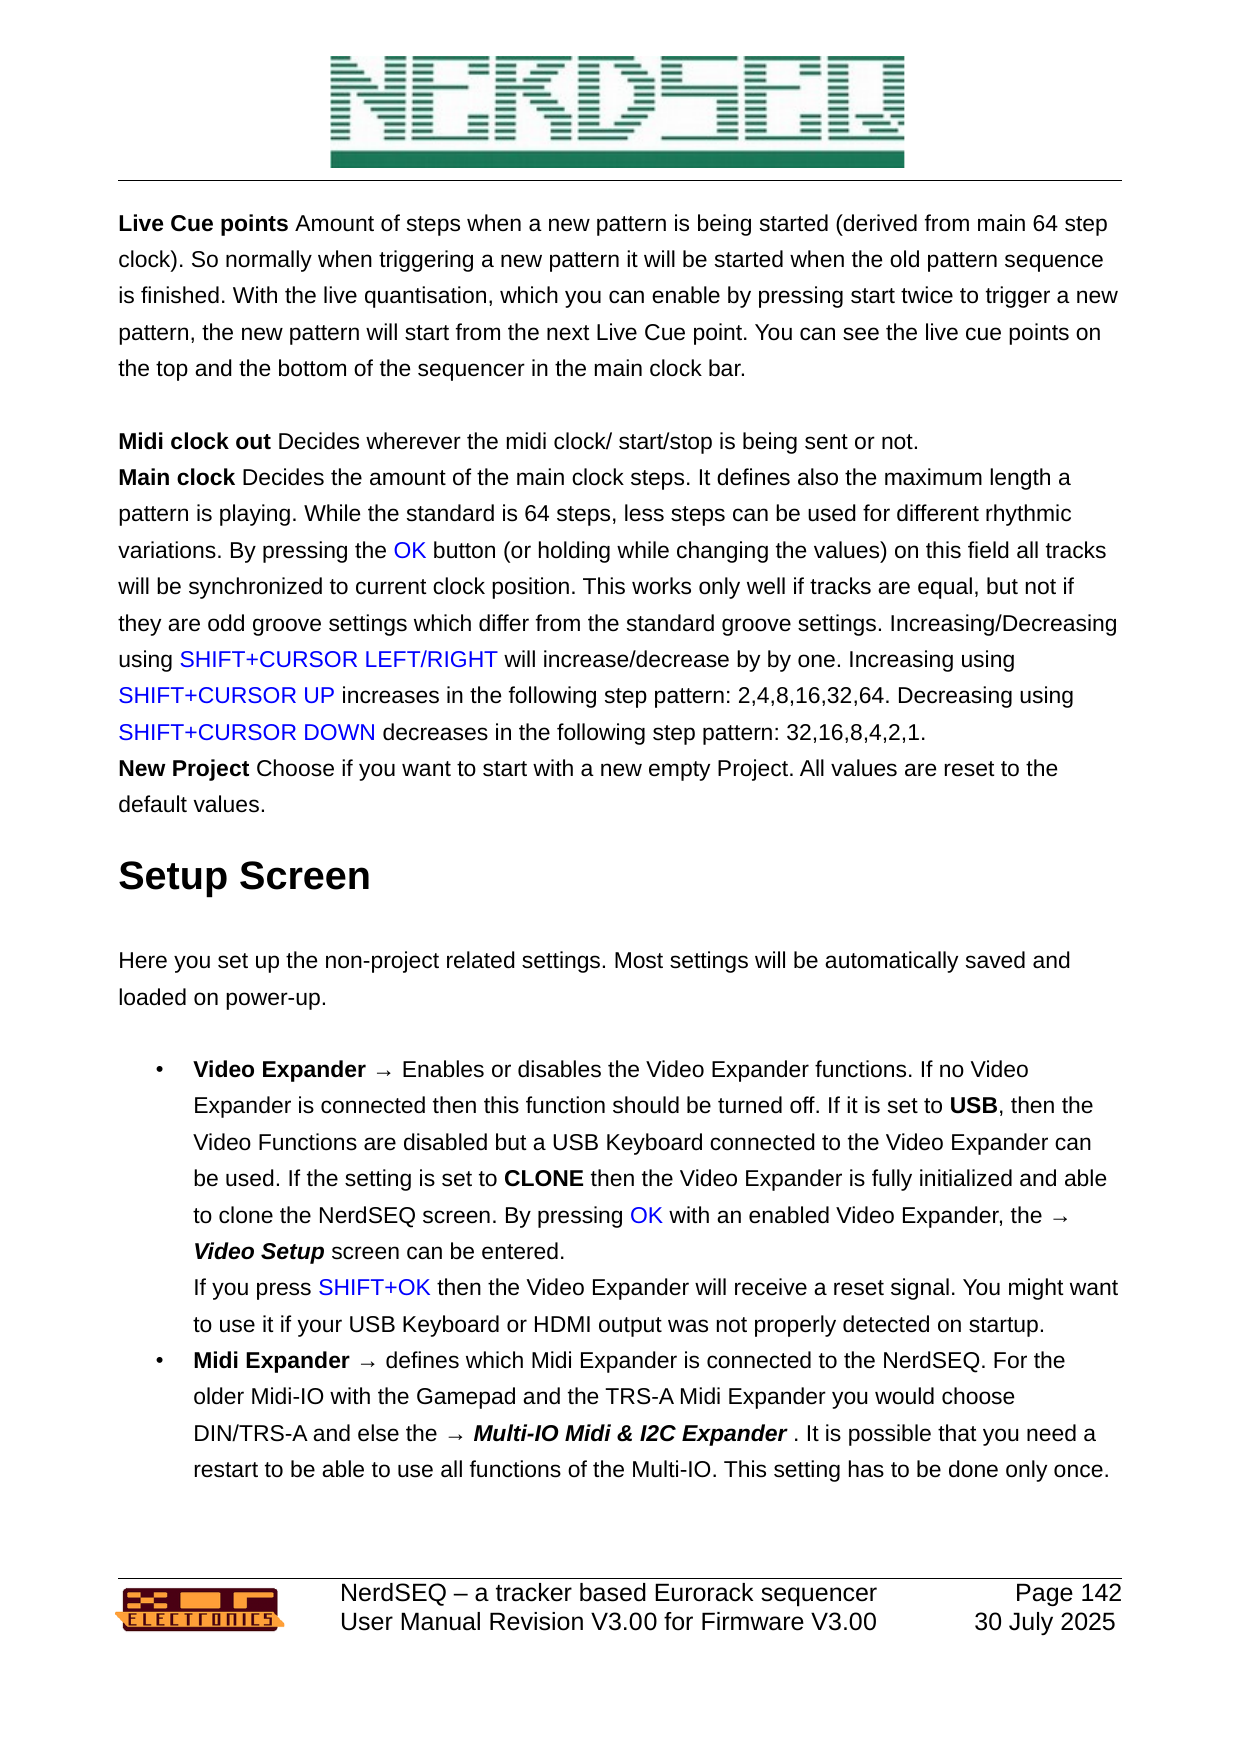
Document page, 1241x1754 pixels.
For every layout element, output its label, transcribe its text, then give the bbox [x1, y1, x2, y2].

text Here you set up the non-project related settings. Most settings will be automatically saved and loaded on power-up. [118, 947, 1122, 1010]
picture [115, 1584, 285, 1634]
list Midi Expander → defines which Midi Expander is connected to the NerdSEQ. For the older Midi-IO with the Gamepad and the TRS-A Midi Expander you would choose DIN/TRS-A and else the → Multi-IO Midi & I2C Expander . It is possible that you need a restart to be able to use all functions of the Multi-IO. This setting has to be done only once. [156, 1347, 1122, 1482]
subtitle Setup Screen [118, 853, 1122, 898]
text Live Cue points Amount of steps when a new pattern is being started (derived from main 64 step clock). So normally when triggering a new pattern it will be started when the old pattern sequence is finished. With the live quantisation, which you can enable by pressing start twice to trigger a new pattern, the new pattern will start from the next Live Cue point. You can see the live cue points on the top and the bottom of the sequencer in the main clock bar. [118, 209, 1122, 381]
list If you press SHIFT+OK then the Video Expander will receive a reset signal. You might want to use it if your USB Keyboard or HDMI output was not properly detected on startup. [156, 1274, 1122, 1337]
list Video Expander → Enables or disables the Video Expander functions. If no Video Expander is connected then this function should be turned off. If it is set to USB, then the Video Functions are disabled but a USB Keyboard connected to the Video Expander can be used. If the setting is set to CLONE then the Video Expander is fully initialized and able to clone the NerdSEQ screen. By pressing OK with an enabled Video Expander, the → Video Setup screen can be entered. [156, 1056, 1122, 1264]
text Main clock Decides the amount of the main clock steps. It defines also the maximum length a pattern is playing. While the standard is 64 steps, less steps can be used for different rhythmic variations. By pressing the OK button (or holding while changing the values) on this field all tracks will be synchronized to current clock position. This works only well if tracks are equal, but not if they are odd groove settings which differ from the standard groove settings. Increasing/Decreasing using SHIFT+CURSOR LEFT/RIGHT will increase/decrease by by one. Increasing using SHIFT+CURSOR UP increases in the following step pattern: 2,4,8,16,32,64. Decreasing using SHIFT+CURSOR DOWN decreases in the following step pattern: 32,16,8,4,2,1. [118, 464, 1122, 745]
text New Project Choose if you want to start with a new empty Project. All values are reset to the default values. [118, 755, 1122, 818]
text Midi clock out Decides wherever the midi clock/ start/stop is being sent or not. [118, 428, 1122, 454]
picture [330, 56, 905, 168]
